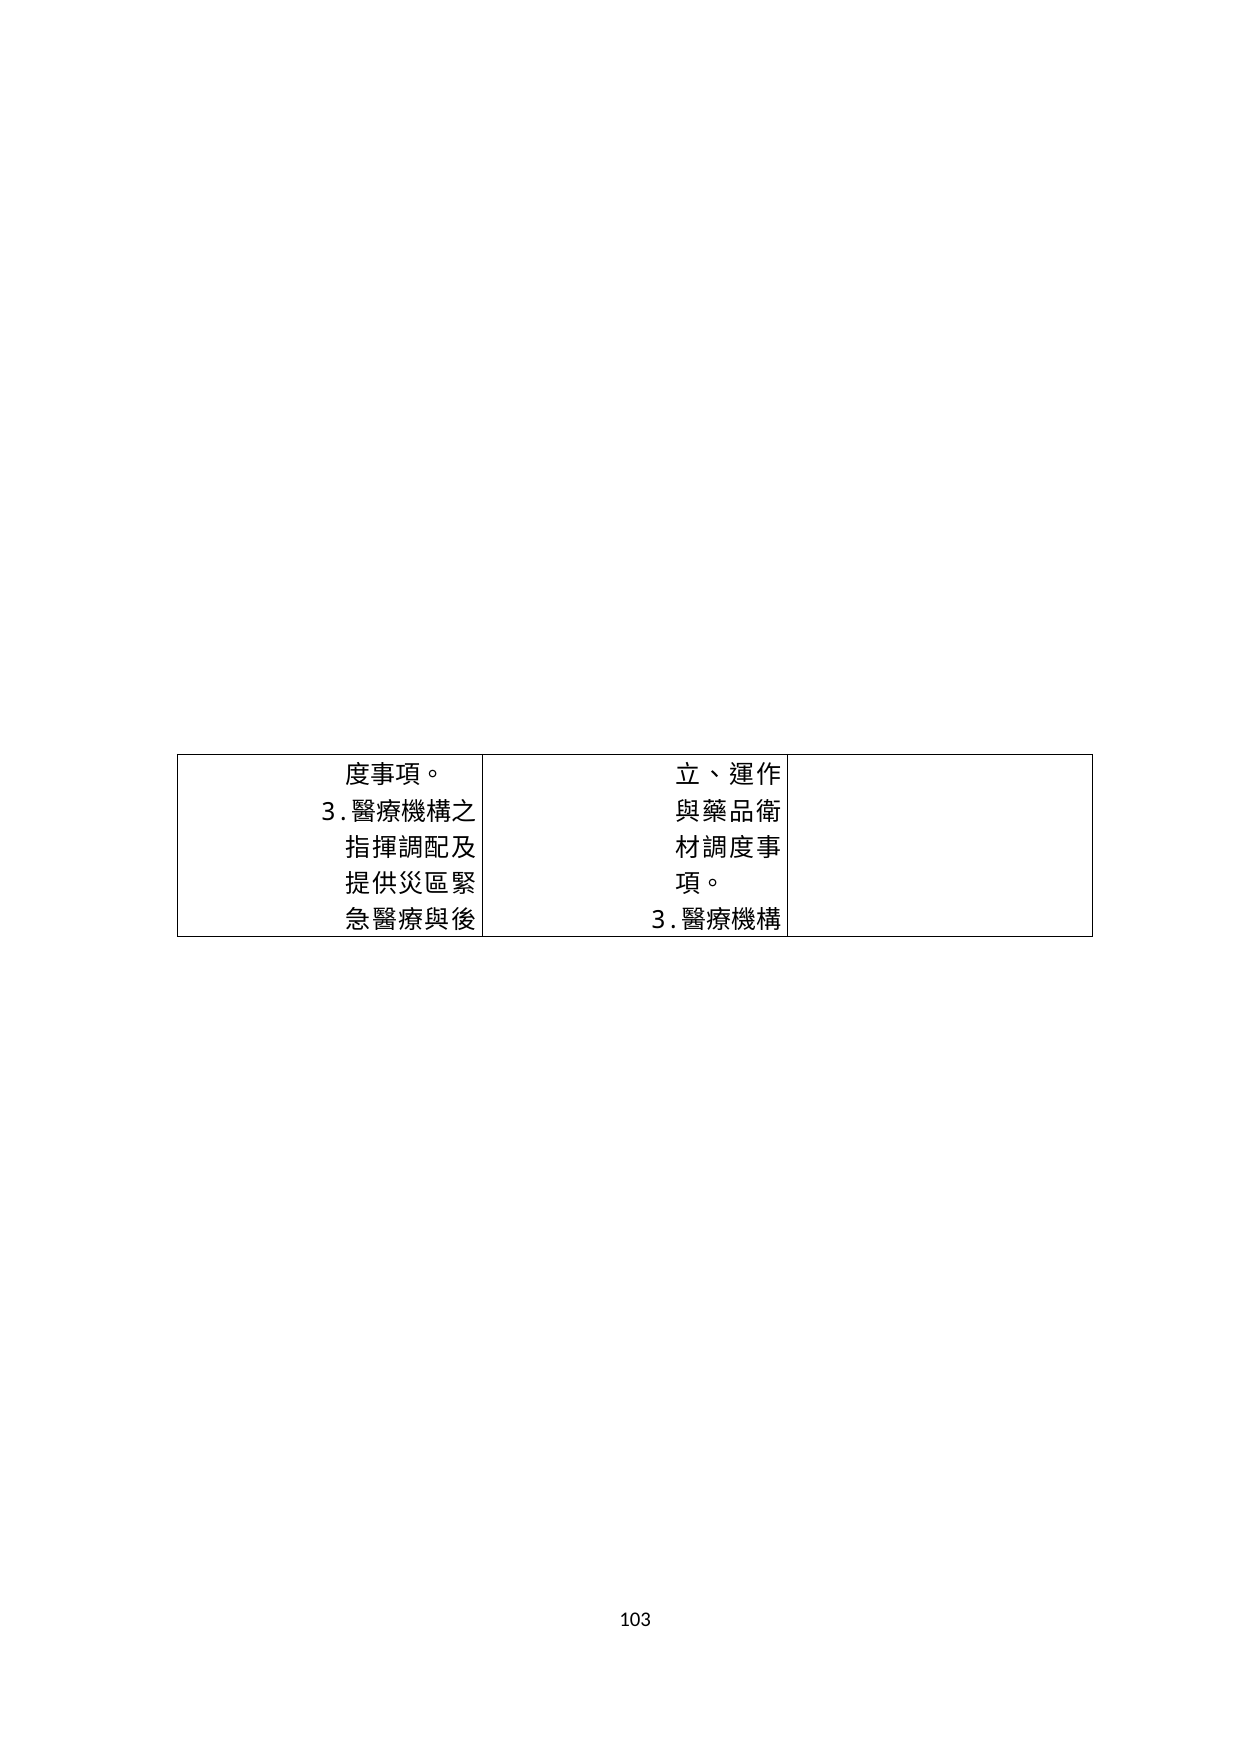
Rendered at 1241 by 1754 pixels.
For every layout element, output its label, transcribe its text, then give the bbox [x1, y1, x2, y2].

table_cell [788, 755, 1092, 936]
table_cell 立、運作與藥品衛材調度事項。 3.醫療機構 [483, 755, 787, 936]
table_cell 度事項。 3.醫療機構之指揮調配及提供災區緊急醫療與後 [178, 755, 482, 936]
